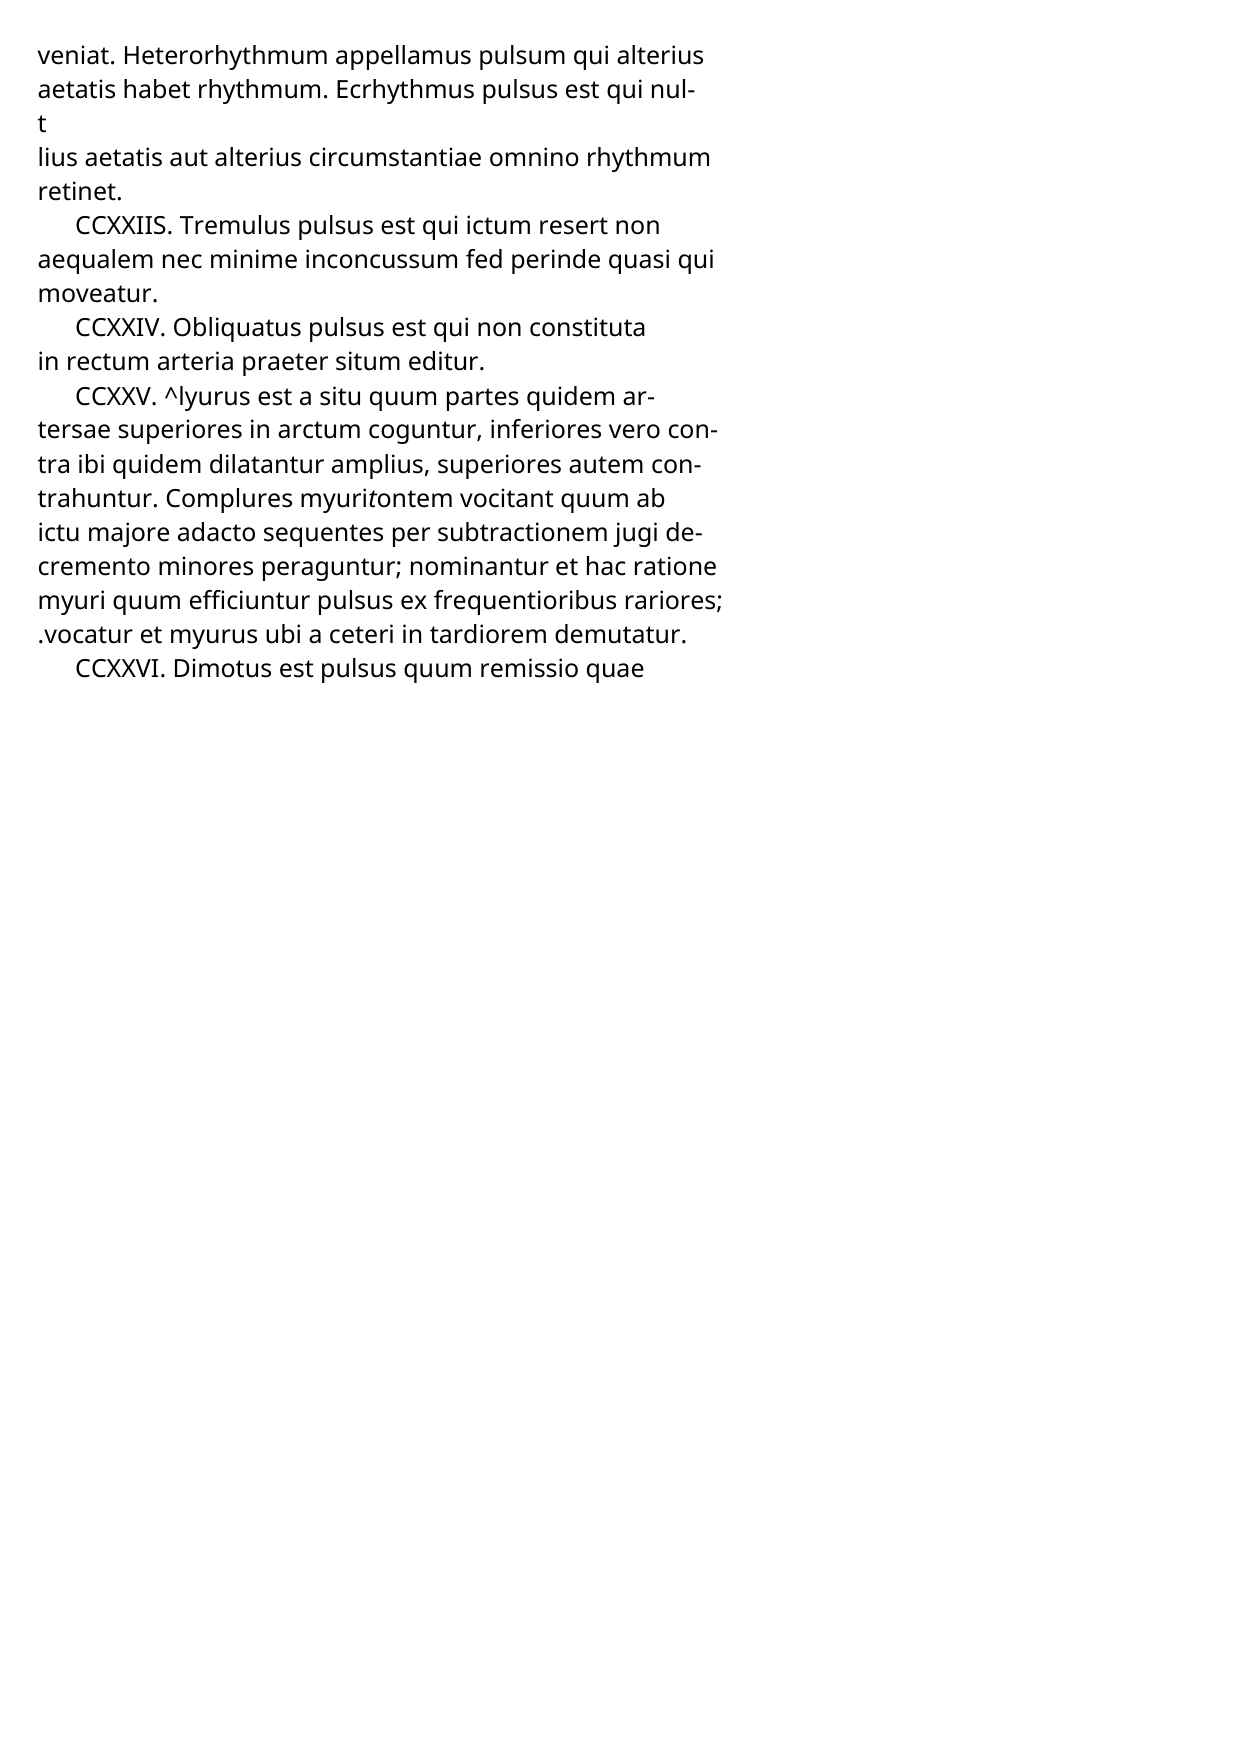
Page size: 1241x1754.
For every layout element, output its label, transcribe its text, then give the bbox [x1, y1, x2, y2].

text CCXXIV. Obliquatus pulsus est qui non constituta in rectum arteria praeter situm editur. [37, 310, 1203, 378]
text lius aetatis aut alterius circumstantiae omnino rhythmum retinet. [37, 140, 1203, 208]
text veniat. Heterorhythmum appellamus pulsum qui alterius aetatis habet rhythmum. Ecrhythmus pulsus est qui nul- t [37, 37, 1203, 140]
text CCXXIIS. Tremulus pulsus est qui ictum resert non aequalem nec minime inconcussum fed perinde quasi qui moveatur. [37, 208, 1203, 310]
text CCXXVI. Dimotus est pulsus quum remissio quae [37, 651, 1203, 685]
text CCXXV. ^lyurus est a situ quum partes quidem ar- tersae superiores in arctum coguntur, inferiores vero con- tra ibi quidem dilatantur amplius, superiores autem con- trahuntur. Complures myuritontem vocitant quum ab ictu majore adacto sequentes per subtractionem jugi de- cremento minores peraguntur; nominantur et hac ratione myuri quum efficiuntur pulsus ex frequentioribus rariores; .vocatur et myurus ubi a ceteri in tardiorem demutatur. [37, 378, 1203, 651]
